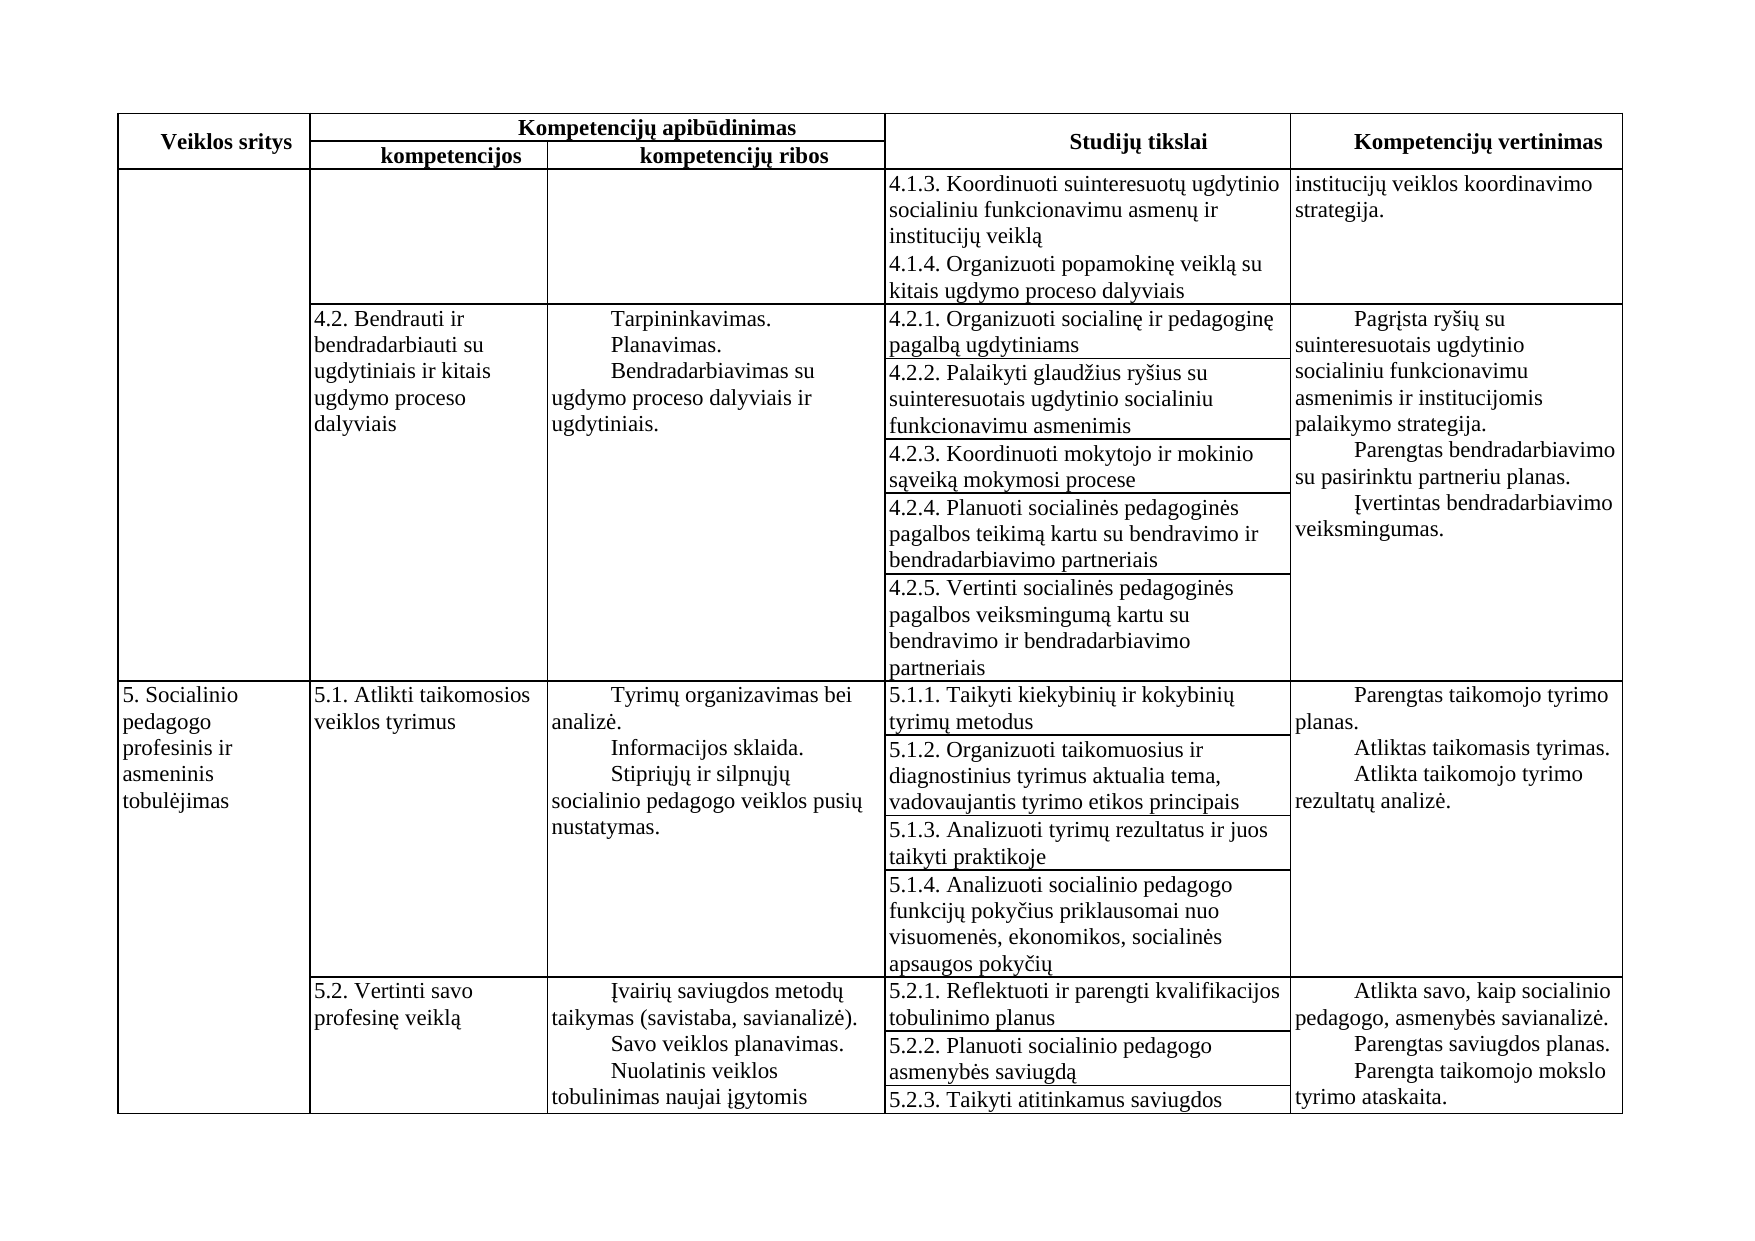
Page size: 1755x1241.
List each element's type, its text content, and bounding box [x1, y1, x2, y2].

table_cell 5.2.2. Planuoti socialinio pedagogo asmenybės saviugdą [886, 1032, 1290, 1084]
table_header Veiklos sritys [119, 114, 309, 168]
table_header Studijų tikslai [886, 114, 1290, 168]
table_cell 5.1.3. Analizuoti tyrimų rezultatus ir juos taikyti praktikoje [886, 816, 1290, 869]
table_cell 5.2. Vertinti savo profesinę veiklą [311, 978, 547, 1112]
table_cell 4.2.5. Vertinti socialinės pedagoginės pagalbos veiksmingumą kartu su bendravimo ir bendradarbiavimo partneriais [886, 575, 1290, 680]
table_cell Atlikta savo, kaip socialinio pedagogo, asmenybės savianalizė. Parengtas saviugdos planas. Parengta taikomojo mokslo tyrimo ataskaita. [1291, 978, 1622, 1112]
table_cell 5.1.2. Organizuoti taikomuosius ir diagnostinius tyrimus aktualia tema, vadovaujantis tyrimo etikos principais [886, 736, 1290, 815]
table_cell institucijų veiklos koordinavimo strategija. [1291, 170, 1622, 303]
table_cell Įvairių saviugdos metodų taikymas (savistaba, savianalizė). Savo veiklos planavimas. Nuolatinis veiklos tobulinimas naujai įgytomis [548, 978, 884, 1112]
table_header Kompetencijų apibūdinimas [311, 114, 884, 140]
table_cell 5.1.1. Taikyti kiekybinių ir kokybinių tyrimų metodus [886, 682, 1290, 734]
table_cell Parengtas taikomojo tyrimo planas. Atliktas taikomasis tyrimas. Atlikta taikomojo tyrimo rezultatų analizė. [1291, 682, 1622, 976]
table_cell 4.1.4. Organizuoti popamokinę veiklą su kitais ugdymo proceso dalyviais [886, 249, 1290, 303]
table_cell 5.1.4. Analizuoti socialinio pedagogo funkcijų pokyčius priklausomai nuo visuomenės, ekonomikos, socialinės apsaugos pokyčių [886, 871, 1290, 976]
table_cell 4.2.4. Planuoti socialinės pedagoginės pagalbos teikimą kartu su bendravimo ir bendradarbiavimo partneriais [886, 494, 1290, 573]
table_cell [548, 170, 884, 303]
table_cell [311, 170, 547, 303]
table_cell kompetencijų ribos [548, 142, 884, 168]
table_cell 5.1. Atlikti taikomosios veiklos tyrimus [311, 682, 547, 976]
table_cell 4.2.3. Koordinuoti mokytojo ir mokinio sąveiką mokymosi procese [886, 440, 1290, 492]
table_cell 4.2.2. Palaikyti glaudžius ryšius su suinteresuotais ugdytinio socialiniu funkcionavimu asmenimis [886, 359, 1290, 438]
table_cell 4.1.3. Koordinuoti suinteresuotų ugdytinio socialiniu funkcionavimu asmenų ir institucijų veiklą [886, 170, 1290, 249]
table_cell kompetencijos [311, 142, 547, 168]
table_cell Tyrimų organizavimas bei analizė. Informacijos sklaida. Stipriųjų ir silpnųjų socialinio pedagogo veiklos pusių nustatymas. [548, 682, 884, 976]
table_cell Pagrįsta ryšių su suinteresuotais ugdytinio socialiniu funkcionavimu asmenimis ir institucijomis palaikymo strategija. Parengtas bendradarbiavimo su pasirinktu partneriu planas. Įvertintas bendradarbiavimo veiksmingumas. [1291, 305, 1622, 680]
table_cell Tarpininkavimas. Planavimas. Bendradarbiavimas su ugdymo proceso dalyviais ir ugdytiniais. [548, 305, 884, 680]
table_cell 5.2.1. Reflektuoti ir parengti kvalifikacijos tobulinimo planus [886, 978, 1290, 1030]
table_cell [119, 170, 309, 680]
table_cell 5. Socialinio pedagogo profesinis ir asmeninis tobulėjimas [119, 682, 309, 1112]
table_cell 4.2.1. Organizuoti socialinę ir pedagoginę pagalbą ugdytiniams [886, 305, 1290, 357]
table_cell 5.2.3. Taikyti atitinkamus saviugdos [886, 1086, 1290, 1112]
table_header Kompetencijų vertinimas [1291, 114, 1622, 168]
table_cell 4.2. Bendrauti ir bendradarbiauti su ugdytiniais ir kitais ugdymo proceso dalyviais [311, 305, 547, 680]
